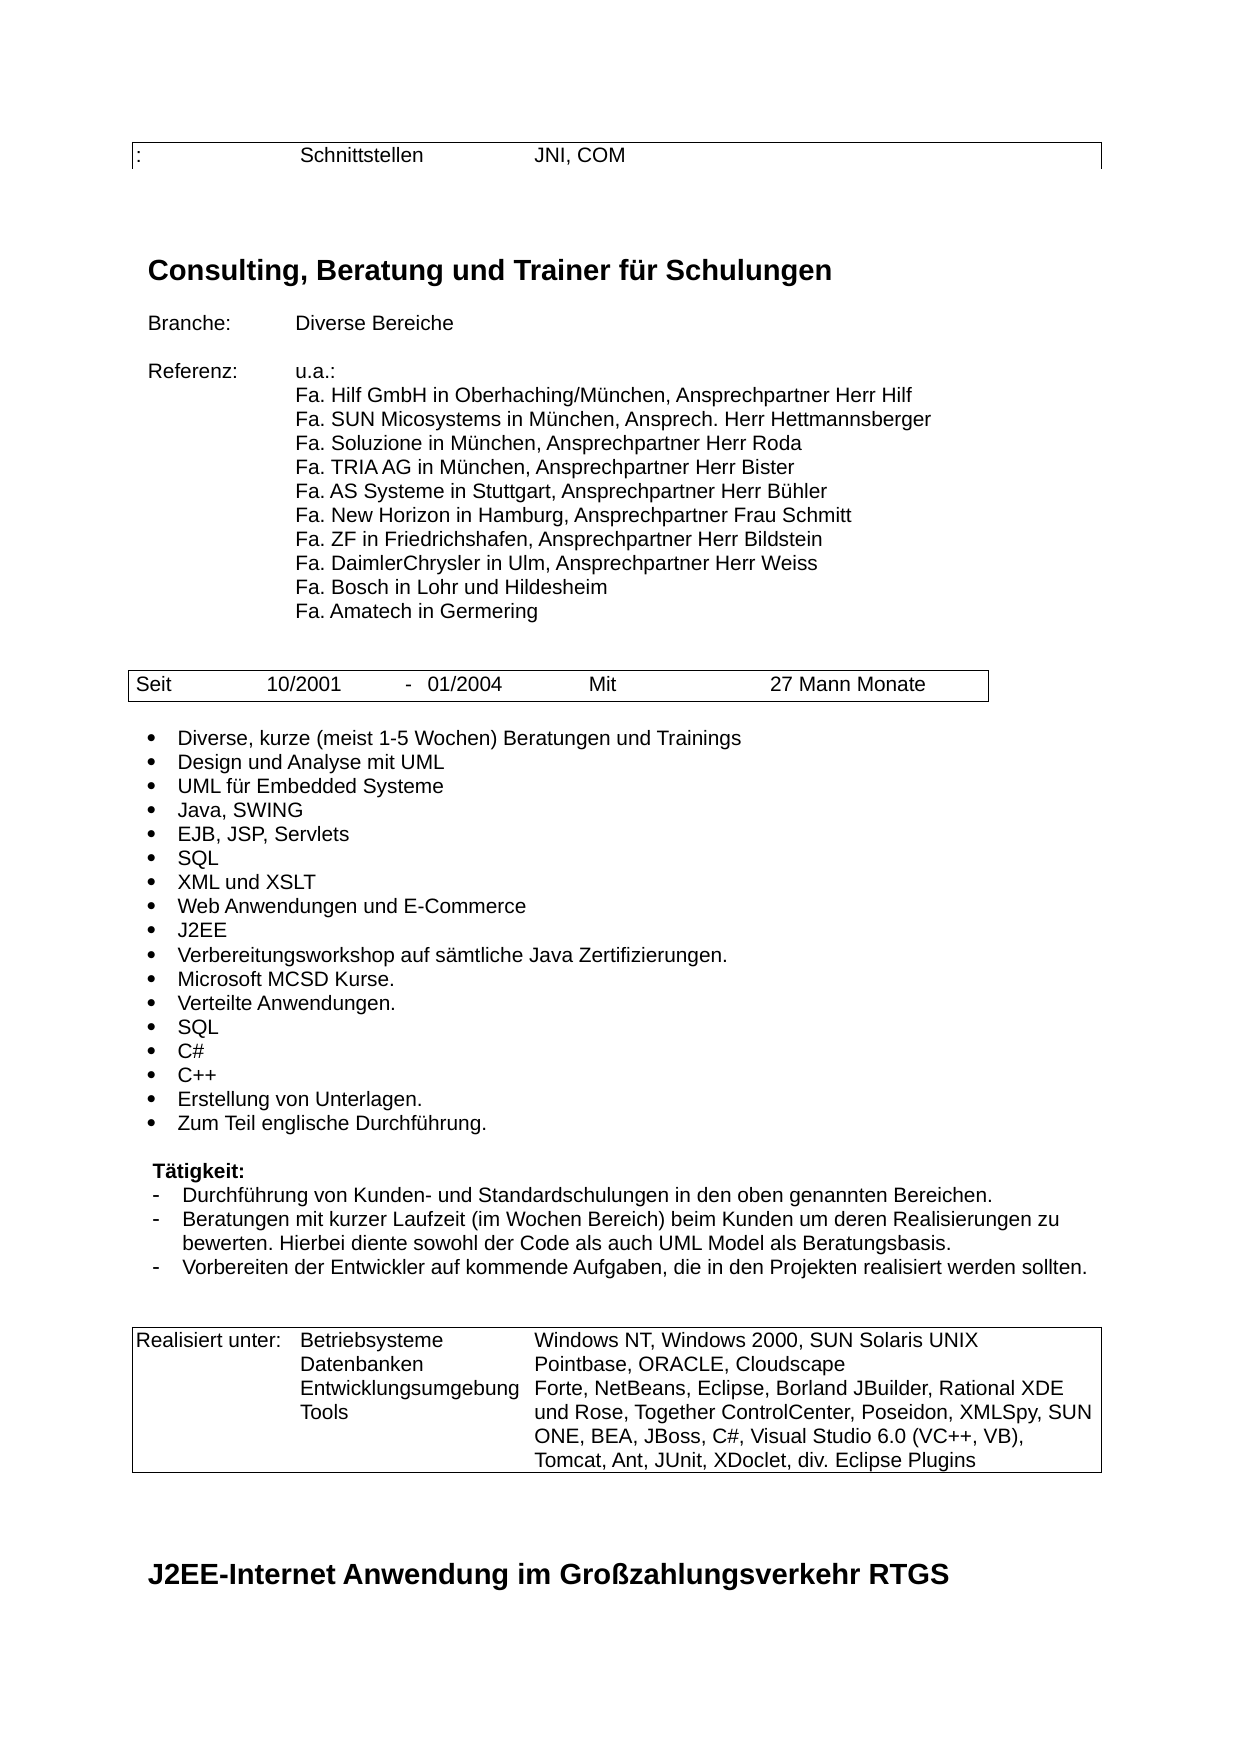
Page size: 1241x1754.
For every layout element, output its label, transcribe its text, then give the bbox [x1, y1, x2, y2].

text Fa. ZF in Friedrichshafen, Ansprechpartner Herr Bildstein [221, 527, 1110, 551]
list J2EE [148, 918, 1110, 942]
list Web Anwendungen und E-Commerce [148, 894, 1110, 918]
text Fa. Hilf GmbH in Oberhaching/München, Ansprechpartner Herr Hilf [221, 383, 1110, 407]
text Branche: Diverse Bereiche [148, 311, 1110, 335]
text Fa. AS Systeme in Stuttgart, Ansprechpartner Herr Bühler [221, 479, 1110, 503]
list Erstellung von Unterlagen. [148, 1087, 1110, 1111]
table_header Betriebsysteme Datenbanken [297, 1328, 531, 1376]
list Design und Analyse mit UML [148, 750, 1110, 774]
table_header 27 Mann Monate [763, 671, 988, 701]
table_header 01/2004 [420, 671, 581, 701]
table_cell Forte, NetBeans, Eclipse, Borland JBuilder, Rational XDE und Rose, Together ControlCenter, Poseidon, XMLSpy, SUN ONE, BEA, JBoss, C#, Visual Studio 6.0 (VC++, VB), Tomcat, Ant, JUnit, XDoclet, div. Eclipse Plugins [531, 1376, 1101, 1472]
text Fa. Soluzione in München, Ansprechpartner Herr Roda [221, 431, 1110, 455]
list SQL [148, 1014, 1110, 1039]
table_cell [133, 1376, 297, 1472]
table_header 10/2001 [259, 671, 398, 701]
list Zum Teil englische Durchführung. [148, 1111, 1110, 1135]
list EJB, JSP, Servlets [148, 822, 1110, 846]
text Fa. Bosch in Lohr und Hildesheim [221, 574, 1110, 598]
list SQL [148, 846, 1110, 870]
list Microsoft MCSD Kurse. [148, 966, 1110, 991]
list UML für Embedded Systeme [148, 774, 1110, 798]
list Durchführung von Kunden- und Standardschulungen in den oben genannten Bereichen. [152, 1183, 1110, 1207]
list Verbereitungsworkshop auf sämtliche Java Zertifizierungen. [148, 942, 1110, 966]
table_header - [398, 671, 420, 701]
list C++ [148, 1063, 1110, 1087]
subtitle Consulting, Beratung und Trainer für Schulungen [148, 253, 1110, 287]
list C# [148, 1039, 1110, 1063]
text Fa. SUN Micosystems in München, Ansprech. Herr Hettmannsberger [221, 407, 1110, 431]
table_cell : [133, 143, 297, 169]
text Referenz: u.a.: [148, 359, 1110, 383]
list Diverse, kurze (meist 1-5 Wochen) Beratungen und Trainings [148, 726, 1110, 750]
list Verteilte Anwendungen. [148, 991, 1110, 1014]
text Fa. TRIA AG in München, Ansprechpartner Herr Bister [221, 455, 1110, 479]
list Java, SWING [148, 798, 1110, 822]
text Fa. New Horizon in Hamburg, Ansprechpartner Frau Schmitt [221, 503, 1110, 527]
text Fa. Amatech in Germering [221, 598, 1110, 622]
text Fa. DaimlerChrysler in Ulm, Ansprechpartner Herr Weiss [221, 551, 1110, 574]
table_header Realisiert unter: [133, 1328, 297, 1376]
list XML und XSLT [148, 870, 1110, 894]
subtitle J2EE-Internet Anwendung im Großzahlungsverkehr RTGS [148, 1557, 1110, 1591]
text Tätigkeit: [152, 1159, 1110, 1183]
list Vorbereiten der Entwickler auf kommende Aufgaben, die in den Projekten realisiert werden sollten. [152, 1255, 1110, 1279]
list Beratungen mit kurzer Laufzeit (im Wochen Bereich) beim Kunden um deren Realisierungen zu bewerten. Hierbei diente sowohl der Code als auch UML Model als Beratungsbasis. [152, 1207, 1110, 1255]
table_header Windows NT, Windows 2000, SUN Solaris UNIX Pointbase, ORACLE, Cloudscape [531, 1328, 1101, 1376]
table_cell Entwicklungsumgebung Tools [297, 1376, 531, 1472]
table_header Seit [129, 671, 259, 701]
table_header Mit [581, 671, 762, 701]
table_cell JNI, COM [531, 143, 1101, 169]
table_cell Schnittstellen [297, 143, 531, 169]
